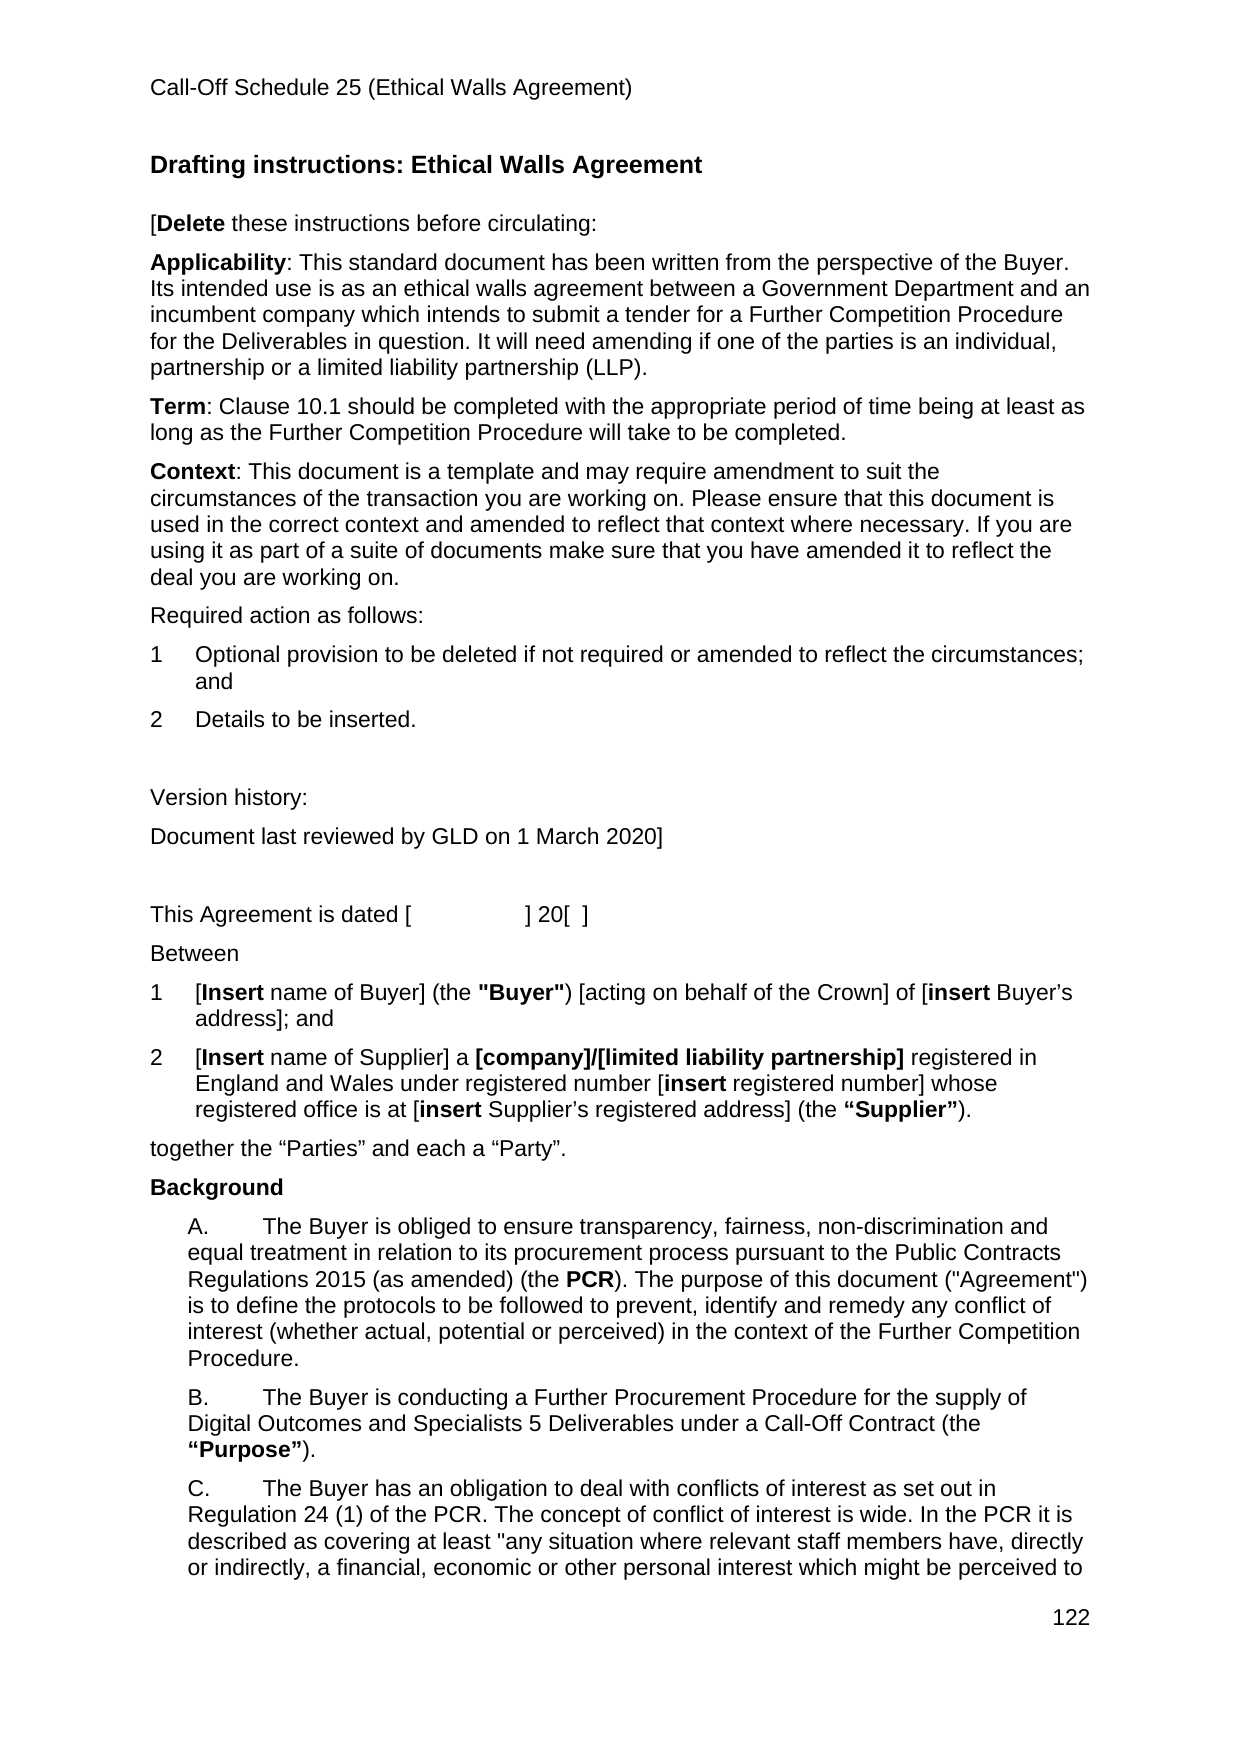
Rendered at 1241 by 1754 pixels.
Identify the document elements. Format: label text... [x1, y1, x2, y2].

text Required action as follows: [150, 602, 1090, 629]
text [Delete these instructions before circulating: [150, 210, 1090, 236]
list The Buyer is conducting a Further Procurement Procedure for the supply of Digital Outcomes and Specialists 5 Deliverables under a Call-Off Contract (the “Purpose”). [187, 1383, 1090, 1463]
list [Insert name of Buyer] (the "Buyer") [acting on behalf of the Crown] of [insert Buyer’s address]; and [150, 978, 1090, 1031]
text Version history: [150, 784, 1090, 811]
text Between [150, 939, 1090, 966]
text Term: Clause 10.1 should be completed with the appropriate period of time being at least as long as the Further Competition Procedure will take to be completed. [150, 393, 1090, 446]
list Details to be inserted. [150, 706, 1090, 733]
list The Buyer is obliged to ensure transparency, fairness, non-discrimination and equal treatment in relation to its procurement process pursuant to the Public Contracts Regulations 2015 (as amended) (the PCR). The purpose of this document ("Agreement") is to define the protocols to be followed to prevent, identify and remedy any conflict of interest (whether actual, potential or perceived) in the context of the Further Competition Procedure. [187, 1213, 1090, 1371]
text This Agreement is dated [ ] 20[ ] [150, 901, 1090, 927]
subtitle Drafting instructions: Ethical Walls Agreement [150, 150, 1090, 179]
text Applicability: This standard document has been written from the perspective of the Buyer. Its intended use is as an ethical walls agreement between a Government Department and an incumbent company which intends to submit a tender for a Further Competition Procedure for the Deliverables in question. It will need amending if one of the parties is an individual, partnership or a limited liability partnership (LLP). [150, 249, 1090, 380]
text Background [150, 1174, 1090, 1200]
list Optional provision to be deleted if not required or amended to reflect the circumstances; and [150, 641, 1090, 694]
text Document last reviewed by GLD on 1 March 2020] [150, 823, 1090, 849]
list [Insert name of Supplier] a [company]/[limited liability partnership] registered in England and Wales under registered number [insert registered number] whose registered office is at [insert Supplier’s registered address] (the “Supplier”). [150, 1044, 1090, 1123]
text together the “Parties” and each a “Party”. [150, 1135, 1090, 1162]
list The Buyer has an obligation to deal with conflicts of interest as set out in Regulation 24 (1) of the PCR. The concept of conflict of interest is wide. In the PCR it is described as covering at least "any situation where relevant staff members have, directly or indirectly, a financial, economic or other personal interest which might be perceived to [187, 1475, 1090, 1581]
text Context: This document is a template and may require amendment to suit the circumstances of the transaction you are working on. Please ensure that this document is used in the correct context and amended to reflect that context where necessary. If you are using it as part of a suite of documents make sure that you have amended it to reflect the deal you are working on. [150, 458, 1090, 590]
